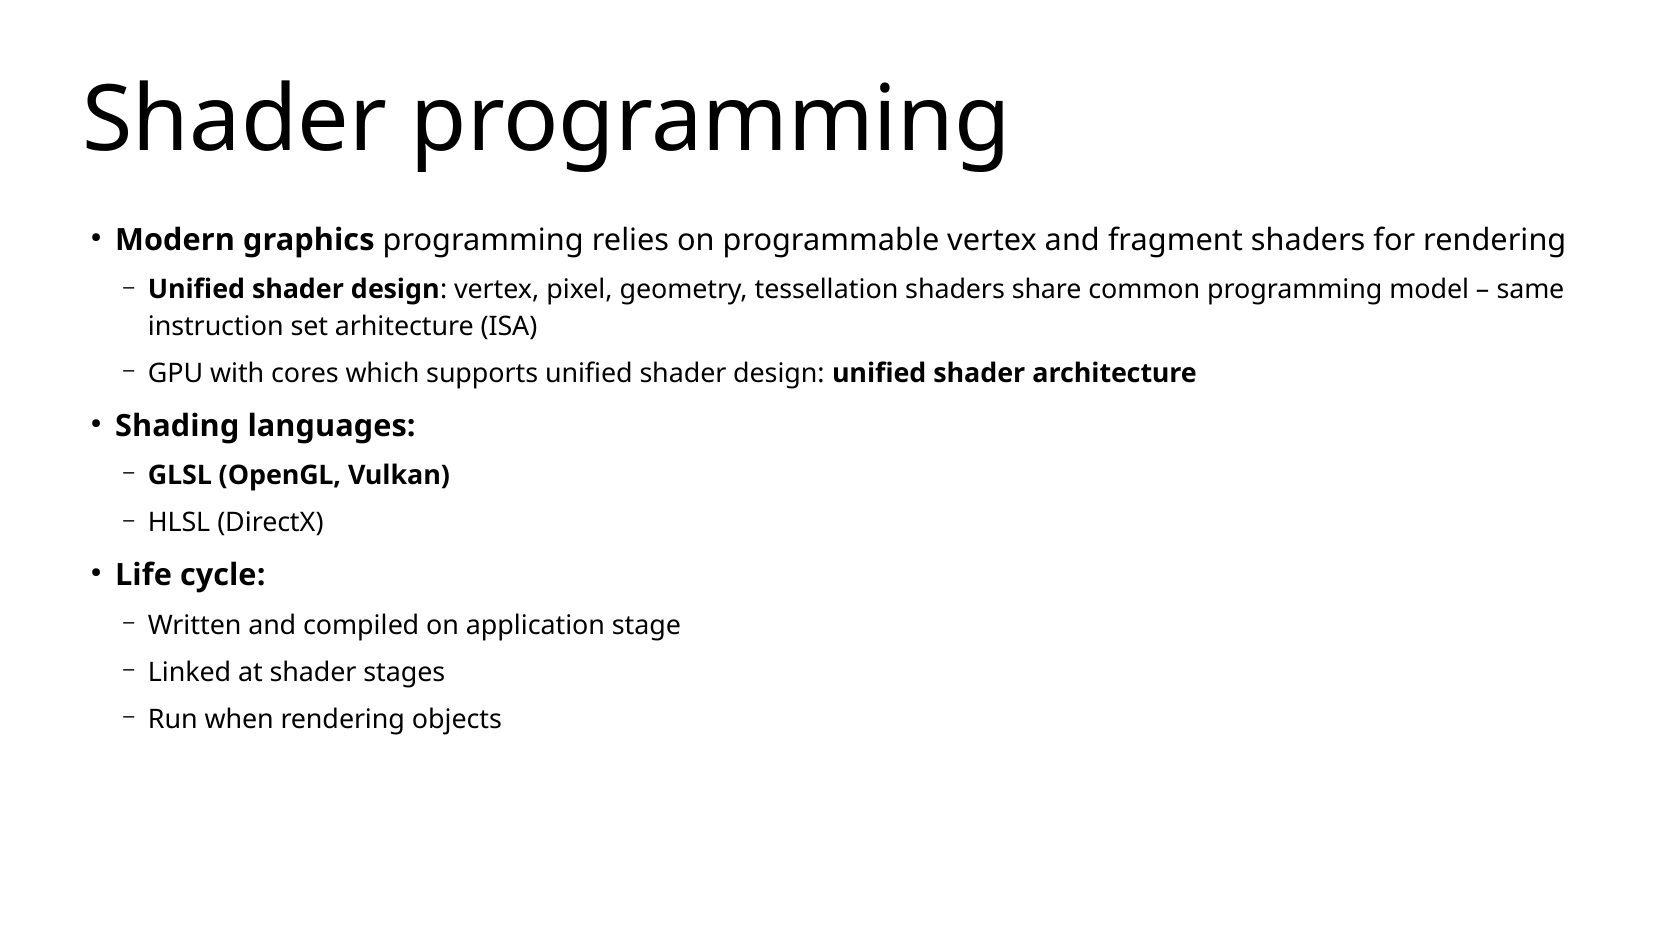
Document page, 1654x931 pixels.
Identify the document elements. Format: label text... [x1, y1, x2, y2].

list Modern graphics programming relies on programmable vertex and fragment shaders for rendering Unified shader design: vertex, pixel, geometry, tessellation shaders share common programming model – same instruction set arhitecture (ISA) GPU with cores which supports unified shader design: unified shader architecture Shading languages: GLSL (OpenGL, Vulkan) HLSL (DirectX) Life cycle: Written and compiled on application stage Linked at shader stages Run when rendering objects [82, 217, 1571, 758]
title Shader programming [82, 37, 1571, 193]
